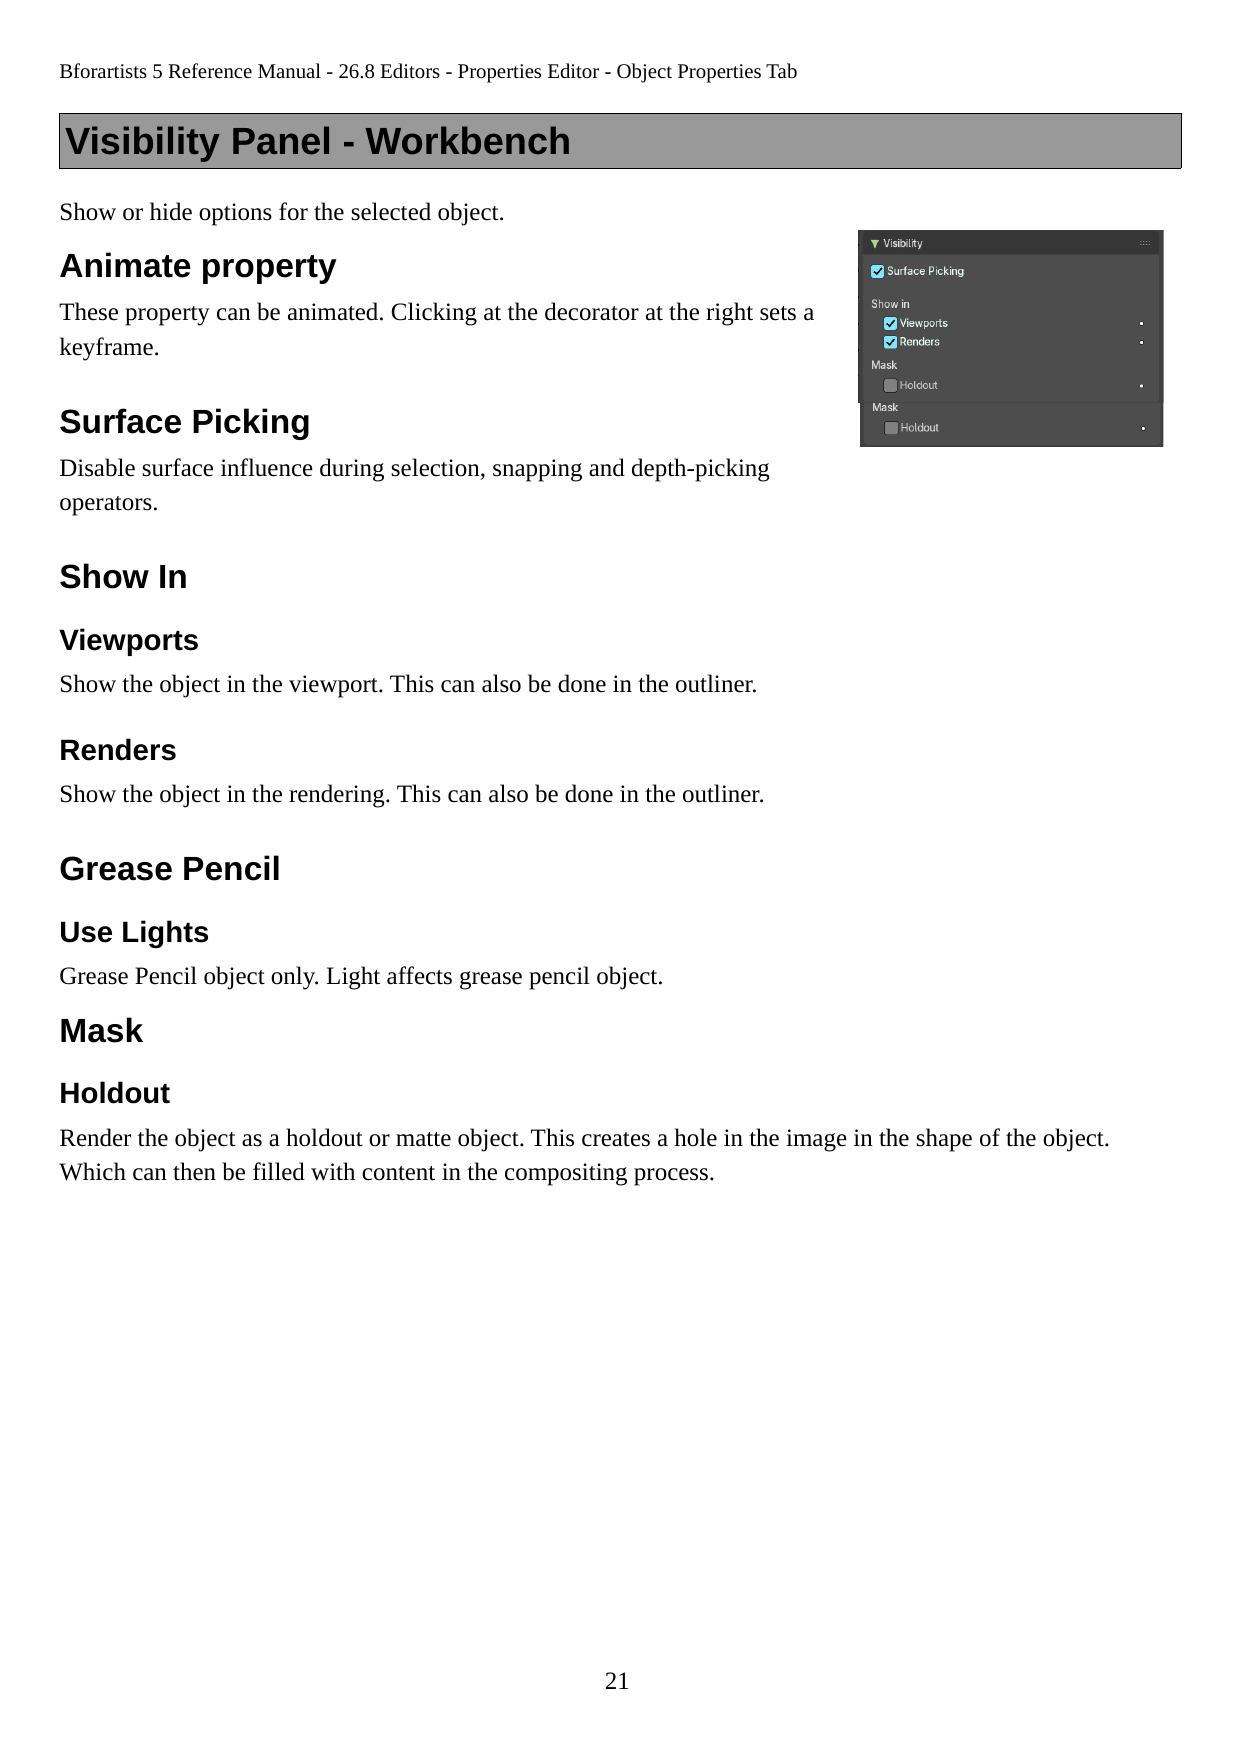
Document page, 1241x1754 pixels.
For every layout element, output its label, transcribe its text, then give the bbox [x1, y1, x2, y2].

subtitle Mask [59, 1011, 1181, 1049]
subtitle Viewports [59, 623, 1181, 657]
subtitle Animate property [59, 246, 858, 285]
subtitle Holdout [59, 1076, 1181, 1110]
text Grease Pencil object only. Light affects grease pencil object. [59, 961, 1181, 990]
subtitle Renders [59, 733, 1181, 767]
text Show the object in the rendering. This can also be done in the outliner. [59, 779, 1181, 808]
subtitle [1164, 402, 1181, 440]
picture [858, 230, 1164, 447]
text Disable surface influence during selection, snapping and depth-picking operators. [59, 453, 1181, 516]
text Show the object in the viewport. This can also be done in the outliner. [59, 669, 1181, 698]
text These property can be animated. Clicking at the decorator at the right sets a keyframe. [59, 297, 858, 361]
subtitle Show In [59, 557, 1181, 596]
text Show or hide options for the selected object. [59, 197, 1181, 225]
subtitle Surface Picking [59, 402, 860, 440]
subtitle Grease Pencil [59, 849, 1181, 888]
subtitle Use Lights [59, 915, 1181, 948]
subtitle [1164, 246, 1181, 285]
table_header Visibility Panel - Workbench [60, 114, 1181, 168]
text Render the object as a holdout or matte object. This creates a hole in the image in the shape of the object. Which can then be filled with content in the compositing process. [59, 1123, 1181, 1186]
